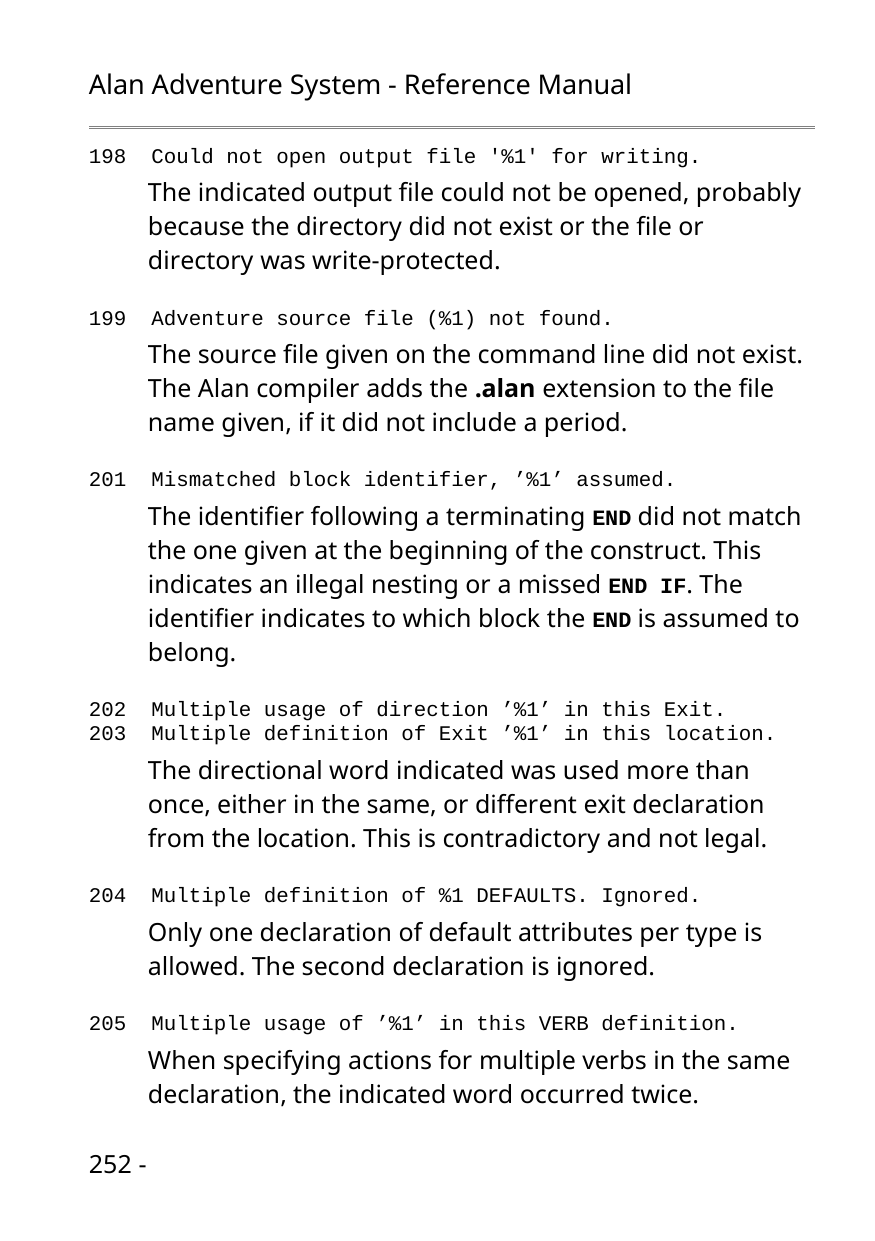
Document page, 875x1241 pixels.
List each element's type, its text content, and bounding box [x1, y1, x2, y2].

text The directional word indicated was used more than once, either in the same, or different exit declaration from the location. This is contradic­tory and not legal. [148, 753, 815, 855]
text 198 Could not open output file '%1' for writing. [88, 146, 815, 169]
text 204 Multiple definition of %1 DEFAULTS. Ignored. [88, 885, 815, 909]
text 201 Mismatched block identifier, ’%1’ assumed. [88, 469, 815, 493]
text The identifier following a terminating END did not match the one giv­en at the beginning of the construct. This indicates an illegal nesting or a missed END IF. The identifier indicates to which block the END is assumed to belong. [148, 499, 815, 669]
text 205 Multiple usage of ’%1’ in this VERB definition. [88, 1013, 815, 1037]
text Only one declaration of default attributes per type is allowed. The sec­ond declaration is ignored. [148, 915, 815, 983]
text When specifying actions for multiple verbs in the same declaration, the indicated word occurred twice. [148, 1043, 815, 1111]
text 202 Multiple usage of direction ’%1’ in this Exit. 203 Multiple definition of Exit ’%1’ in this location. [88, 699, 815, 747]
text 199 Adventure source file (%1) not found. [88, 307, 815, 331]
text The indicated output file could not be opened, probably because the directory did not exist or the file or directory was write-protected. [148, 175, 815, 277]
text The source file given on the command line did not exist. The Alan compiler adds the .alan extension to the file name given, if it did not include a period. [148, 337, 815, 439]
